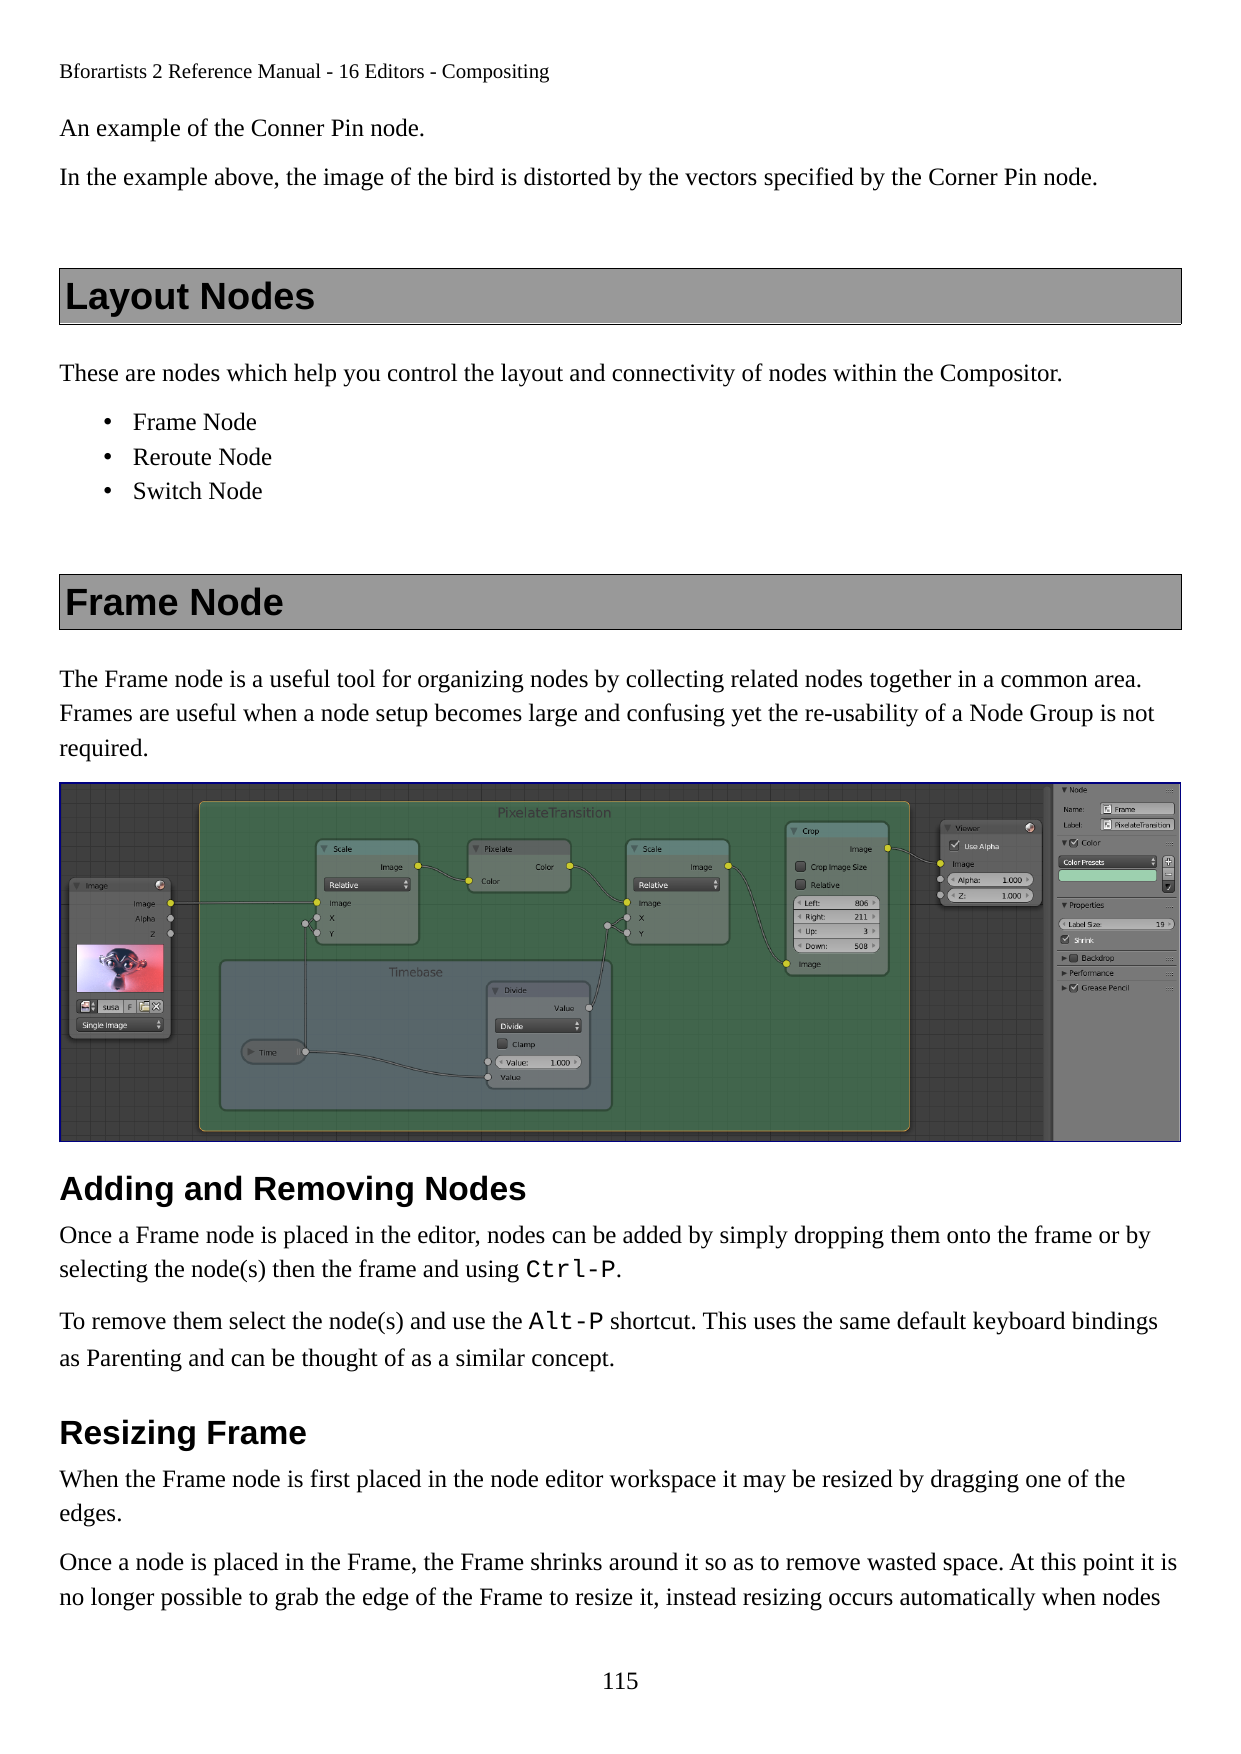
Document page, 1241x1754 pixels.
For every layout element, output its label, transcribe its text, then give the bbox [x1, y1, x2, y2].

text When the Frame node is first placed in the node editor workspace it may be resized by dragging one of the edges. [59, 1464, 1181, 1527]
text An example of the Conner Pin node. [59, 113, 1181, 141]
text These are nodes which help you control the layout and connectivity of nodes within the Compositor. [59, 325, 1181, 387]
list Frame Node [103, 407, 1181, 436]
subtitle Resizing Frame [59, 1413, 1181, 1451]
text To remove them select the node(s) and use the Alt-P shortcut. This uses the same default keyboard bindings as Parenting and can be thought of as a similar concept. [59, 1306, 1181, 1371]
table_header Frame Node [60, 575, 1181, 629]
picture [61, 784, 1180, 1141]
text The Frame node is a useful tool for organizing nodes by collecting related nodes together in a common area. Frames are useful when a node setup becomes large and confusing yet the re-usability of a Node Group is not required. [59, 664, 1181, 762]
table_header Layout Nodes [60, 269, 1181, 323]
subtitle Adding and Removing Nodes [59, 1169, 1181, 1208]
text Once a node is placed in the Frame, the Frame shrinks around it so as to remove wasted space. At this point it is no longer possible to grab the edge of the Frame to resize it, instead resizing occurs automatically when nodes [59, 1547, 1181, 1611]
list Switch Node [103, 476, 1181, 505]
text Once a Frame node is placed in the editor, nodes can be added by simply dropping them onto the frame or by selecting the node(s) then the frame and using Ctrl-P. [59, 1220, 1181, 1285]
text In the example above, the image of the bird is distorted by the vectors specified by the Corner Pin node. [59, 162, 1181, 190]
list Reroute Node [103, 442, 1181, 470]
